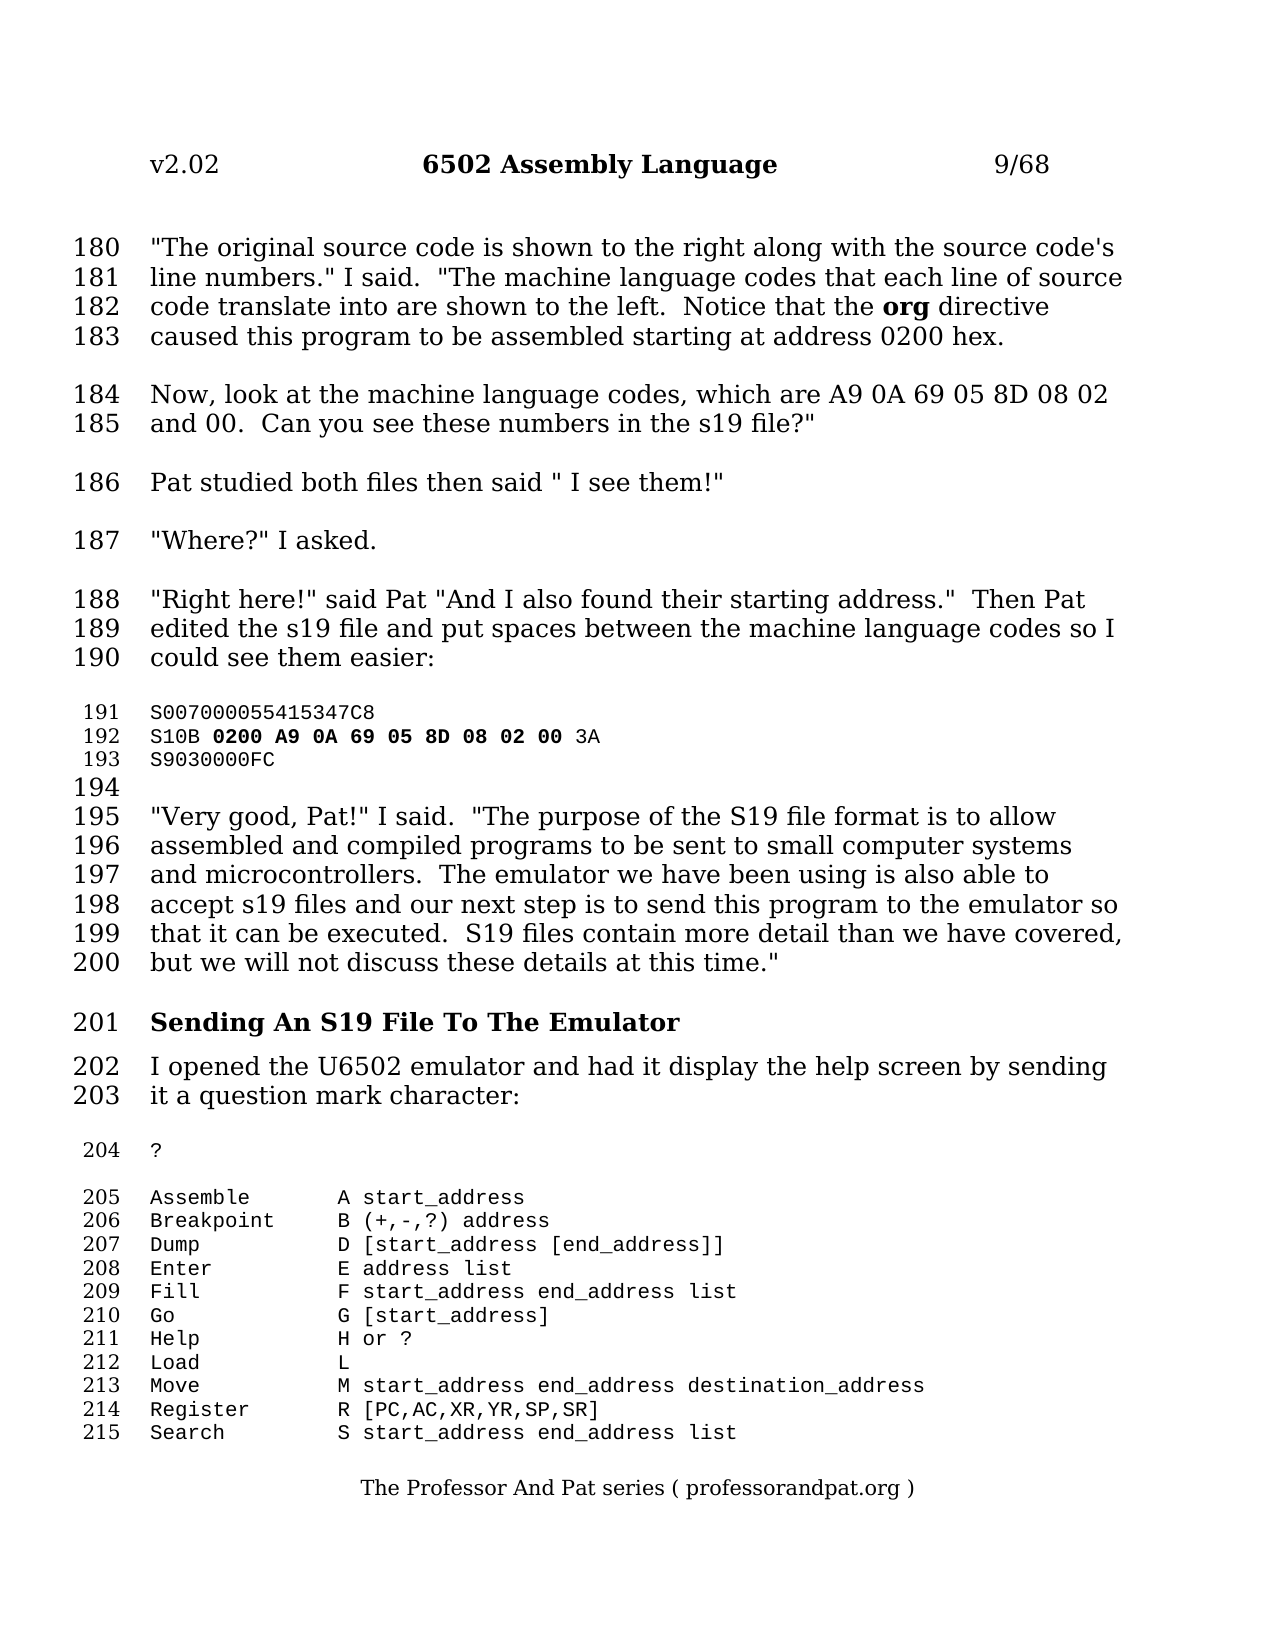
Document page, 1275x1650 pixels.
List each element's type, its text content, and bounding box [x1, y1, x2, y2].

text ? [150, 1140, 1125, 1163]
text "Very good, Pat!" I said. "The purpose of the S19 file format is to allow assembled and compiled programs to be sent to small computer systems and microcontrollers. The emulator we have been using is also able to accept s19 files and our next step is to send this program to the emulator so that it can be executed. S19 files contain more detail than we have covered, but we will not discuss these details at this time." [150, 802, 1125, 978]
text Enter E address list [150, 1258, 1125, 1281]
text Register R [PC,AC,XR,YR,SP,SR] [150, 1399, 1125, 1422]
text Dump D [start_address [end_address]] [150, 1234, 1125, 1258]
text Move M start_address end_address destination_address [150, 1375, 1125, 1399]
text S9030000FC [150, 749, 1125, 773]
text Breakpoint B (+,-,?) address [150, 1211, 1125, 1234]
text Assemble A start_address [150, 1187, 1125, 1211]
subtitle Sending An S19 File To The Emulator [150, 1008, 1125, 1037]
text I opened the U6502 emulator and had it display the help screen by sending it a question mark character: [150, 1052, 1125, 1111]
text Search S start_address end_address list [150, 1422, 1125, 1446]
text Now, look at the machine language codes, which are A9 0A 69 05 8D 08 02 and 00. Can you see these numbers in the s19 file?" [150, 380, 1125, 439]
text "Where?" I asked. [150, 527, 1125, 556]
text "Right here!" said Pat "And I also found their starting address." Then Pat edited the s19 file and put spaces between the machine language codes so I could see them easier: [150, 585, 1125, 673]
text "The original source code is shown to the right along with the source code's line numbers." I said. "The machine language codes that each line of source code translate into are shown to the left. Notice that the org directive caused this program to be assembled starting at address 0200 hex. [150, 233, 1125, 351]
text Pat studied both files then said " I see them!" [150, 468, 1125, 497]
text Help H or ? [150, 1328, 1125, 1352]
text Go G [start_address] [150, 1305, 1125, 1328]
text S10B 0200 A9 0A 69 05 8D 08 02 00 3A [150, 726, 1125, 749]
text Load L [150, 1352, 1125, 1375]
text Fill F start_address end_address list [150, 1281, 1125, 1305]
text S007000055415347C8 [150, 702, 1125, 726]
